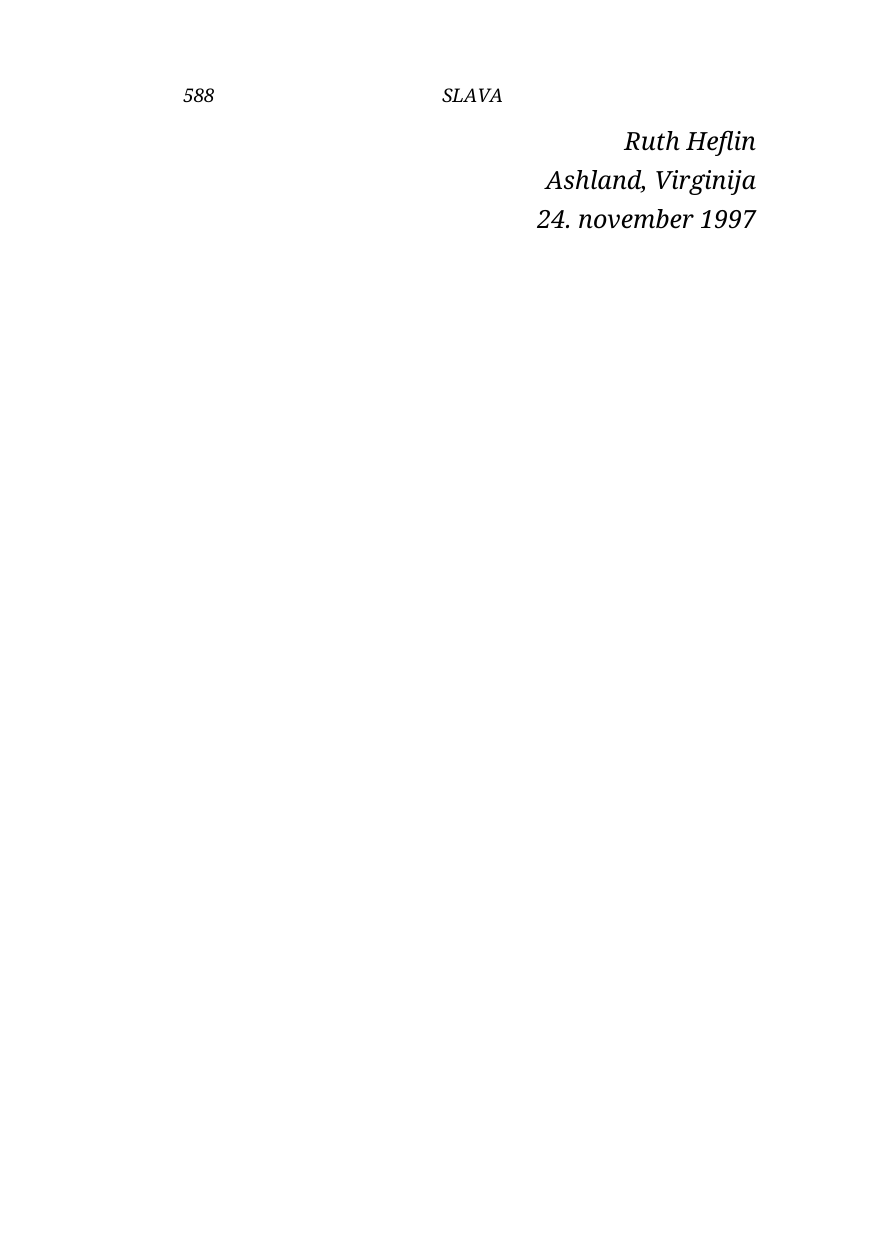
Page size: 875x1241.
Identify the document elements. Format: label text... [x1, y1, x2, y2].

text Ruth Heflin [153, 123, 756, 157]
text Ashland, Virginija [153, 162, 756, 196]
text 24. november 1997 [153, 202, 756, 236]
